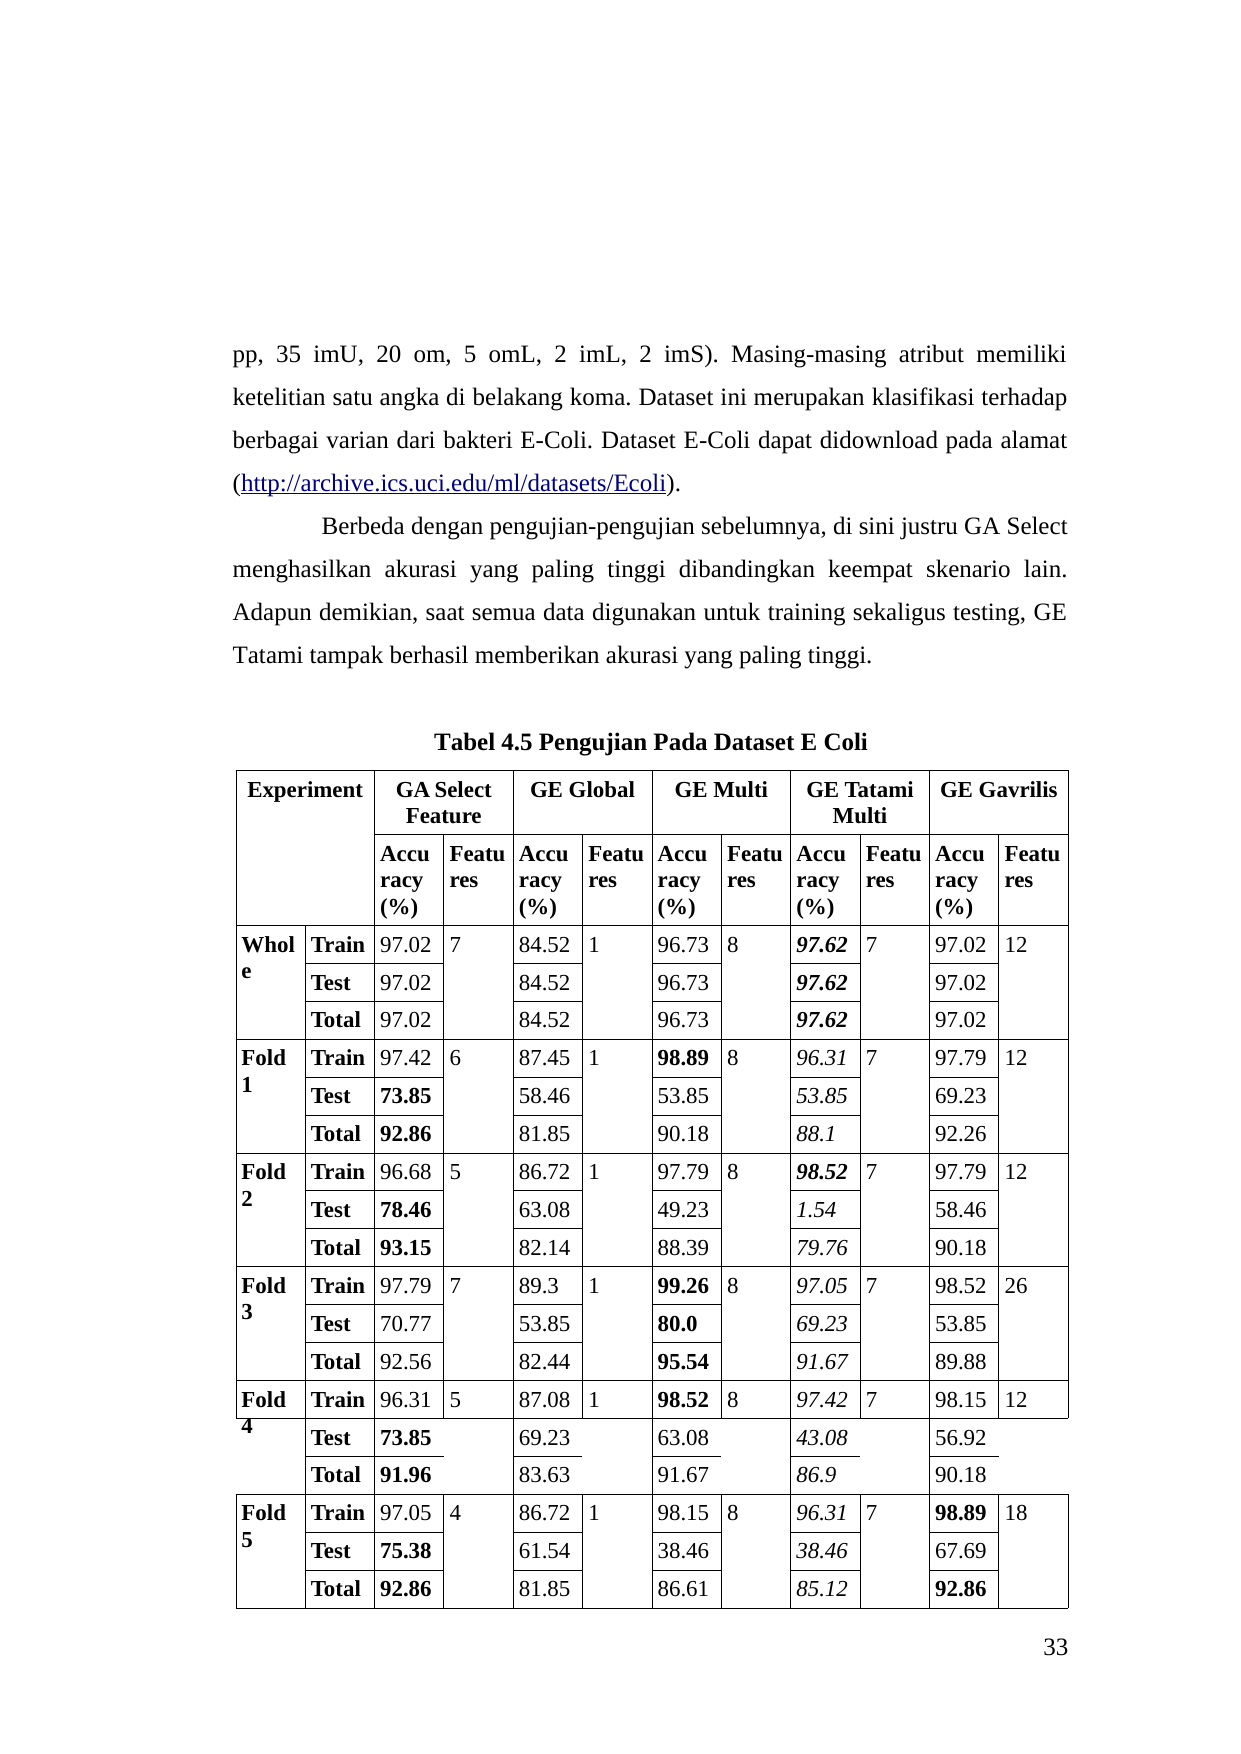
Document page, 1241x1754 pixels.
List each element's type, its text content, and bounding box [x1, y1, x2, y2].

table_cell 8 [722, 1040, 790, 1152]
table_cell 4 [444, 1495, 513, 1607]
table_cell 84.52 [514, 926, 582, 963]
table_cell 88.39 [653, 1229, 721, 1266]
table_cell 49.23 [653, 1191, 721, 1228]
table_cell 86.61 [653, 1571, 721, 1607]
table_cell Total [306, 1571, 374, 1607]
table_cell Accuracy (%) [653, 835, 721, 925]
table_cell 84.52 [514, 964, 582, 1001]
table_cell 92.26 [930, 1116, 998, 1152]
table_cell 7 [861, 1154, 929, 1266]
table_cell 1 [583, 1267, 652, 1380]
table_cell 83.63 [514, 1457, 582, 1494]
table_header GA Select Feature [375, 771, 513, 834]
table_cell 91.67 [791, 1343, 860, 1380]
table_cell Fold 3 [237, 1267, 305, 1380]
table_cell 97.79 [930, 1040, 998, 1077]
table_cell 26 [999, 1267, 1068, 1380]
table_header GE Global [514, 771, 652, 834]
table_cell 98.52 [653, 1381, 721, 1418]
table_cell 97.42 [791, 1381, 860, 1418]
table_cell Accuracy (%) [791, 835, 860, 925]
table_cell 86.72 [514, 1154, 582, 1190]
table_cell Features [583, 835, 652, 925]
table_cell 5 [444, 1381, 513, 1418]
table_cell Whole [237, 926, 305, 1039]
table_cell Total [306, 1343, 374, 1380]
table_cell 89.88 [930, 1343, 998, 1380]
table_cell Features [444, 835, 513, 925]
table_cell 38.46 [653, 1533, 721, 1569]
table_cell 85.12 [791, 1571, 860, 1607]
table_cell Features [999, 835, 1068, 925]
table_cell 95.54 [653, 1343, 721, 1380]
table_cell 43.08 [791, 1419, 860, 1456]
table_cell 1 [583, 1154, 652, 1266]
table_cell 7 [861, 1267, 929, 1380]
table_cell 97.05 [791, 1267, 860, 1304]
table_cell 8 [722, 1267, 790, 1380]
table_cell 96.73 [653, 1002, 721, 1039]
table_cell Fold 1 [237, 1040, 305, 1152]
table_cell 1 [583, 1040, 652, 1152]
table_cell 96.31 [791, 1040, 860, 1077]
table_cell 97.62 [791, 964, 860, 1001]
table_cell 92.56 [375, 1343, 443, 1380]
table_cell 12 [999, 926, 1068, 1039]
table_cell Total [306, 1457, 374, 1494]
table_cell 7 [444, 1267, 513, 1380]
table_cell 97.62 [791, 1002, 860, 1039]
table_cell 12 [999, 1154, 1068, 1266]
table_cell Total [306, 1002, 374, 1039]
table_cell 1 [583, 926, 652, 1039]
text Tabel 4.5 Pengujian Pada Dataset E Coli [232, 727, 1068, 756]
table_cell 97.79 [375, 1267, 443, 1304]
table_cell 87.45 [514, 1040, 582, 1077]
table_cell 92.86 [375, 1571, 443, 1607]
table_cell 67.69 [930, 1533, 998, 1569]
text Berbeda dengan pengujian-pengujian sebelumnya, di sini justru GA Select menghasilkan akurasi yang paling tinggi dibandingkan keempat skenario lain. Adapun demikian, saat semua data digunakan untuk training sekaligus testing, GE Tatami tampak berhasil memberikan akurasi yang paling tinggi. [232, 511, 1068, 669]
table_cell 86.72 [514, 1495, 582, 1532]
table_cell 88.1 [791, 1116, 860, 1152]
table_cell 58.46 [930, 1191, 998, 1228]
table_cell 82.14 [514, 1229, 582, 1266]
table_cell Test [306, 1533, 374, 1569]
table_cell 97.02 [375, 1002, 443, 1039]
table_cell 63.08 [653, 1419, 721, 1456]
table_cell 91.67 [653, 1457, 721, 1494]
table_cell Train [306, 926, 374, 963]
table_cell Total [306, 1229, 374, 1266]
table_cell 73.85 [375, 1419, 443, 1456]
table_cell 56.92 [930, 1419, 998, 1456]
table_cell 97.62 [791, 926, 860, 963]
table_cell Features [861, 835, 929, 925]
table_cell 1 [583, 1495, 652, 1607]
table_cell 7 [444, 926, 513, 1039]
table_cell 7 [861, 1040, 929, 1152]
table_cell 96.73 [653, 926, 721, 963]
table_cell Train [306, 1495, 374, 1532]
table_cell 96.31 [791, 1495, 860, 1532]
table_cell 80.0 [653, 1305, 721, 1342]
table_cell 97.05 [375, 1495, 443, 1532]
table_header GE Tatami Multi [791, 771, 929, 834]
table_cell Train [306, 1154, 374, 1190]
table_cell 98.15 [653, 1495, 721, 1532]
table_cell 97.02 [375, 926, 443, 963]
table_cell Fold 4 [237, 1381, 305, 1418]
table_cell Test [306, 1191, 374, 1228]
table_cell 98.52 [791, 1154, 860, 1190]
table_cell 7 [861, 926, 929, 1039]
table_cell 97.02 [930, 926, 998, 963]
table_cell 53.85 [514, 1305, 582, 1342]
table_cell 81.85 [514, 1571, 582, 1607]
table_cell 93.15 [375, 1229, 443, 1266]
table_cell 92.86 [375, 1116, 443, 1152]
table_cell 69.23 [930, 1078, 998, 1114]
table_cell 97.02 [375, 964, 443, 1001]
table_cell 87.08 [514, 1381, 582, 1418]
table_cell 86.9 [791, 1457, 860, 1494]
table_cell 8 [722, 1381, 790, 1418]
table_cell 96.31 [375, 1381, 443, 1418]
table_cell 90.18 [653, 1116, 721, 1152]
table_cell 78.46 [375, 1191, 443, 1228]
table_cell 18 [999, 1495, 1068, 1607]
table_cell 7 [861, 1495, 929, 1607]
table_cell 98.15 [930, 1381, 998, 1418]
table_cell 84.52 [514, 1002, 582, 1039]
table_cell 90.18 [930, 1229, 998, 1266]
table_cell 6 [444, 1040, 513, 1152]
table_cell 96.68 [375, 1154, 443, 1190]
table_cell Accuracy (%) [930, 835, 998, 925]
table_cell 73.85 [375, 1078, 443, 1114]
table_cell 61.54 [514, 1533, 582, 1569]
table_cell Accuracy (%) [514, 835, 582, 925]
table_cell 8 [722, 1495, 790, 1607]
table_cell Train [306, 1040, 374, 1077]
table_cell Fold 2 [237, 1154, 305, 1266]
table_cell 97.42 [375, 1040, 443, 1077]
table_cell 63.08 [514, 1191, 582, 1228]
table_cell 7 [861, 1381, 929, 1418]
table_cell 70.77 [375, 1305, 443, 1342]
text pp, 35 imU, 20 om, 5 omL, 2 imL, 2 imS). Masing-masing atribut memiliki ketelitian satu angka di belakang koma. Dataset ini merupakan klasifikasi terhadap berbagai varian dari bakteri E-Coli. Dataset E-Coli dapat didownload pada alamat (http://archive.ics.uci.edu/ml/datasets/Ecoli). [232, 339, 1068, 497]
table_cell Test [306, 1419, 374, 1456]
table_cell 53.85 [930, 1305, 998, 1342]
table_header GE Multi [653, 771, 790, 834]
table_cell 98.52 [930, 1267, 998, 1304]
table_cell 8 [722, 1154, 790, 1266]
table_header GE Gavrilis [930, 771, 1068, 834]
table_cell Total [306, 1116, 374, 1152]
table_cell Test [306, 1078, 374, 1114]
table_cell 1 [583, 1381, 652, 1418]
table_cell Accuracy (%) [375, 835, 443, 925]
table_cell Fold 5 [237, 1495, 305, 1607]
table_cell 1.54 [791, 1191, 860, 1228]
table_cell 90.18 [930, 1457, 998, 1494]
table_cell 12 [999, 1381, 1068, 1418]
table_cell Features [722, 835, 790, 925]
table_cell 96.73 [653, 964, 721, 1001]
table_cell Test [306, 964, 374, 1001]
table_cell Train [306, 1267, 374, 1304]
table_cell 69.23 [791, 1305, 860, 1342]
table_cell 98.89 [930, 1495, 998, 1532]
table_cell 79.76 [791, 1229, 860, 1266]
table_cell 97.02 [930, 1002, 998, 1039]
table_cell 97.02 [930, 964, 998, 1001]
table_cell 53.85 [791, 1078, 860, 1114]
table_cell 97.79 [653, 1154, 721, 1190]
table_cell 8 [722, 926, 790, 1039]
table_cell 75.38 [375, 1533, 443, 1569]
table_cell 97.79 [930, 1154, 998, 1190]
table_cell 38.46 [791, 1533, 860, 1569]
table_cell 98.89 [653, 1040, 721, 1077]
table_cell Test [306, 1305, 374, 1342]
table_cell Train [306, 1381, 374, 1418]
table_cell 89.3 [514, 1267, 582, 1304]
table_cell 92.86 [930, 1571, 998, 1607]
table_cell 69.23 [514, 1419, 582, 1456]
table_cell 82.44 [514, 1343, 582, 1380]
table_cell 58.46 [514, 1078, 582, 1114]
table_cell 99.26 [653, 1267, 721, 1304]
table_cell 5 [444, 1154, 513, 1266]
table_header Experiment [237, 771, 374, 925]
table_cell 81.85 [514, 1116, 582, 1152]
table_cell 12 [999, 1040, 1068, 1152]
table_cell 91.96 [375, 1457, 443, 1494]
table_cell 53.85 [653, 1078, 721, 1114]
